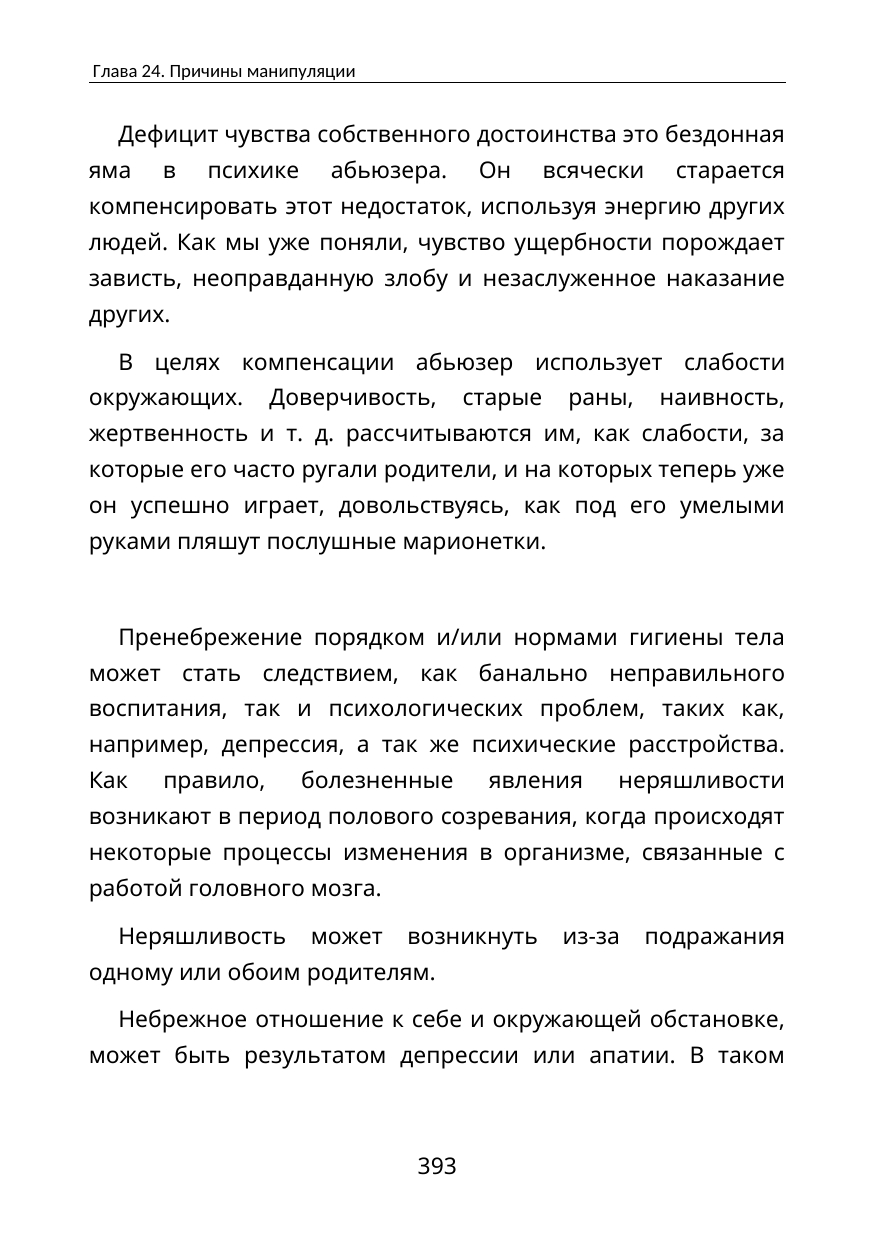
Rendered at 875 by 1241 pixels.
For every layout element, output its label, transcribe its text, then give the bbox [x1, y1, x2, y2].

text Небрежное отношение к себе и окружающей обстановке, может быть результатом депрессии или апатии. В таком [88, 1003, 786, 1071]
text Неряшливость может возникнуть из-за подражания одному или обоим родителям. [88, 920, 786, 987]
text Пренебрежение порядком и/или нормами гигиены тела может стать следствием, как банально неправильного воспитания, так и психологических проблем, таких как, например, депрессия, а так же психические расстройства. Как правило, болезненные явления неряшливости возникают в период полового созревания, когда происходят некоторые процессы изменения в организме, связанные с работой головного мозга. [88, 621, 786, 903]
text Дефицит чувства собственного достоинства это бездонная яма в психике абьюзера. Он всячески старается компенсировать этот недостаток, используя энергию других людей. Как мы уже поняли, чувство ущербности порождает зависть, неоправданную злобу и незаслуженное наказание других. [88, 118, 786, 329]
text В целях компенсации абьюзер использует слабости окружающих. Доверчивость, старые раны, наивность, жертвенность и т. д. рассчитываются им, как слабости, за которые его часто ругали родители, и на которых теперь уже он успешно играет, довольствуясь, как под его умелыми руками пляшут послушные марионетки. [88, 345, 786, 556]
